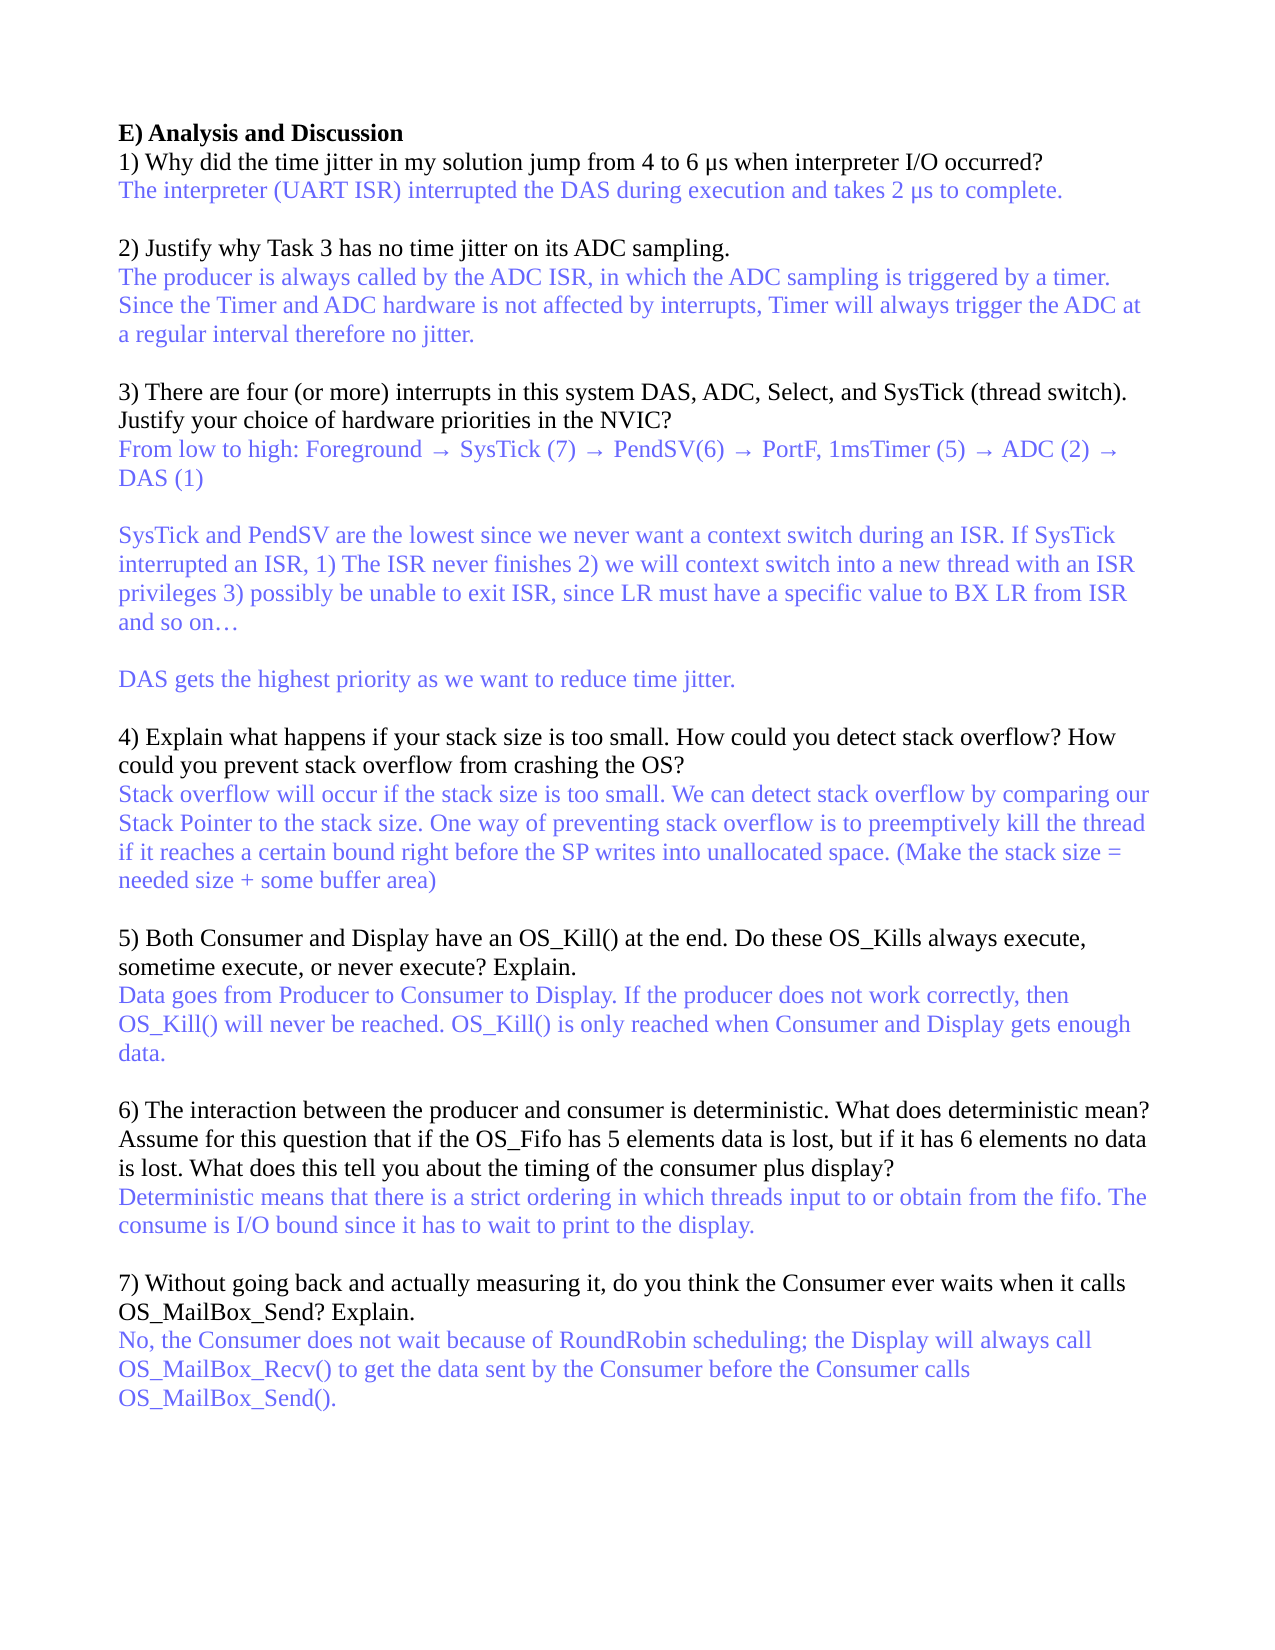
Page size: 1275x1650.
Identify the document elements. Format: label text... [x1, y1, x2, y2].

text 5) Both Consumer and Display have an OS_Kill() at the end. Do these OS_Kills always execute, sometime execute, or never execute? Explain. [118, 923, 1157, 981]
text Stack overflow will occur if the stack size is too small. We can detect stack overflow by comparing our Stack Pointer to the stack size. One way of preventing stack overflow is to preemptively kill the thread if it reaches a certain bound right before the SP writes into unallocated space. (Make the stack size = needed size + some buffer area) [118, 779, 1157, 894]
text From low to high: Foreground → SysTick (7) → PendSV(6) → PortF, 1msTimer (5) → ADC (2) → DAS (1) [118, 434, 1157, 492]
text 2) Justify why Task 3 has no time jitter on its ADC sampling. [118, 233, 1157, 262]
text SysTick and PendSV are the lowest since we never want a context switch during an ISR. If SysTick interrupted an ISR, 1) The ISR never finishes 2) we will context switch into a new thread with an ISR privileges 3) possibly be unable to exit ISR, since LR must have a specific value to BX LR from ISR and so on… [118, 521, 1157, 636]
text E) Analysis and Discussion [118, 118, 1157, 147]
text Data goes from Producer to Consumer to Display. If the producer does not work correctly, then OS_Kill() will never be reached. OS_Kill() is only reached when Consumer and Display gets enough data. [118, 981, 1157, 1067]
text The interpreter (UART ISR) interrupted the DAS during execution and takes 2 μs to complete. [118, 176, 1157, 204]
text DAS gets the highest priority as we want to reduce time jitter. [118, 664, 1157, 693]
text Deterministic means that there is a strict ordering in which threads input to or obtain from the fifo. The consume is I/O bound since it has to wait to print to the display. [118, 1182, 1157, 1239]
text 7) Without going back and actually measuring it, do you think the Consumer ever waits when it calls OS_MailBox_Send? Explain. [118, 1268, 1157, 1326]
text No, the Consumer does not wait because of RoundRobin scheduling; the Display will always call OS_MailBox_Recv() to get the data sent by the Consumer before the Consumer calls OS_MailBox_Send(). [118, 1326, 1157, 1412]
text 4) Explain what happens if your stack size is too small. How could you detect stack overflow? How could you prevent stack overflow from crashing the OS? [118, 722, 1157, 779]
text 1) Why did the time jitter in my solution jump from 4 to 6 μs when interpreter I/O occurred? [118, 147, 1157, 176]
text The producer is always called by the ADC ISR, in which the ADC sampling is triggered by a timer. Since the Timer and ADC hardware is not affected by interrupts, Timer will always trigger the ADC at a regular interval therefore no jitter. [118, 262, 1157, 348]
text 3) There are four (or more) interrupts in this system DAS, ADC, Select, and SysTick (thread switch). Justify your choice of hardware priorities in the NVIC? [118, 377, 1157, 434]
text 6) The interaction between the producer and consumer is deterministic. What does deterministic mean? Assume for this question that if the OS_Fifo has 5 elements data is lost, but if it has 6 elements no data is lost. What does this tell you about the timing of the consumer plus display? [118, 1096, 1157, 1182]
